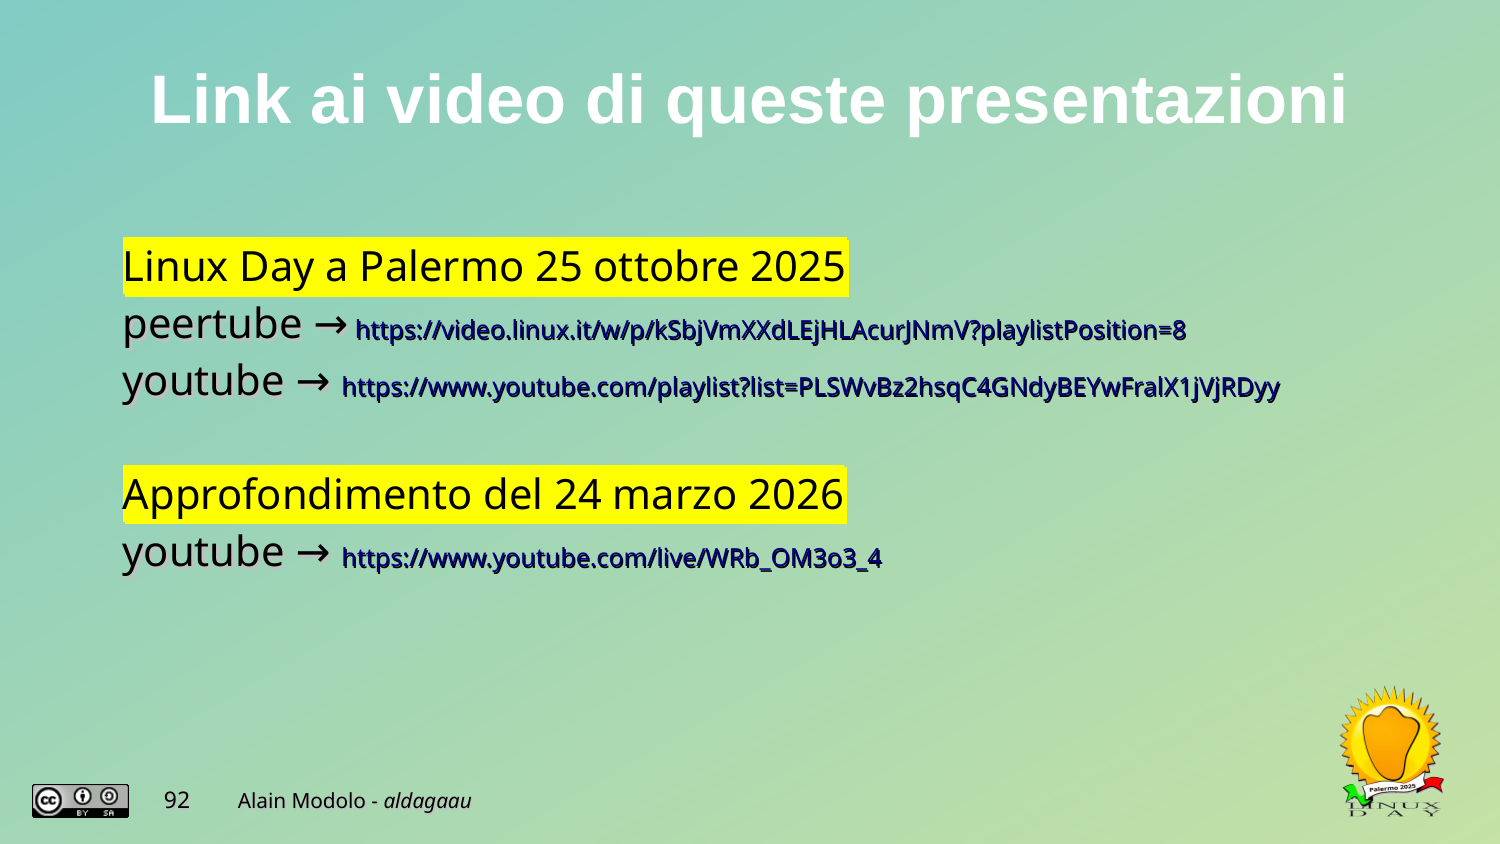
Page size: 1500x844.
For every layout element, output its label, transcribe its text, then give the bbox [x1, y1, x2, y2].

picture [1233, 670, 1500, 844]
picture [32, 784, 129, 818]
title Link ai video di queste presentazioni [115, 21, 1385, 178]
text_box Linux Day a Palermo 25 ottobre 2025 peertube → https://video.linux.it/w/p/kSbjVmXXdLEjHLAcurJNmV?playlistPosition=8 youtube → https://www.youtube.com/playlist?list=PLSWvBz2hsqC4GNdyBEYwFralX1jVjRDyy Approfondimento del 24 marzo 2026 youtube → https://www.youtube.com/live/WRb_OM3o3_4 [107, 229, 1257, 555]
